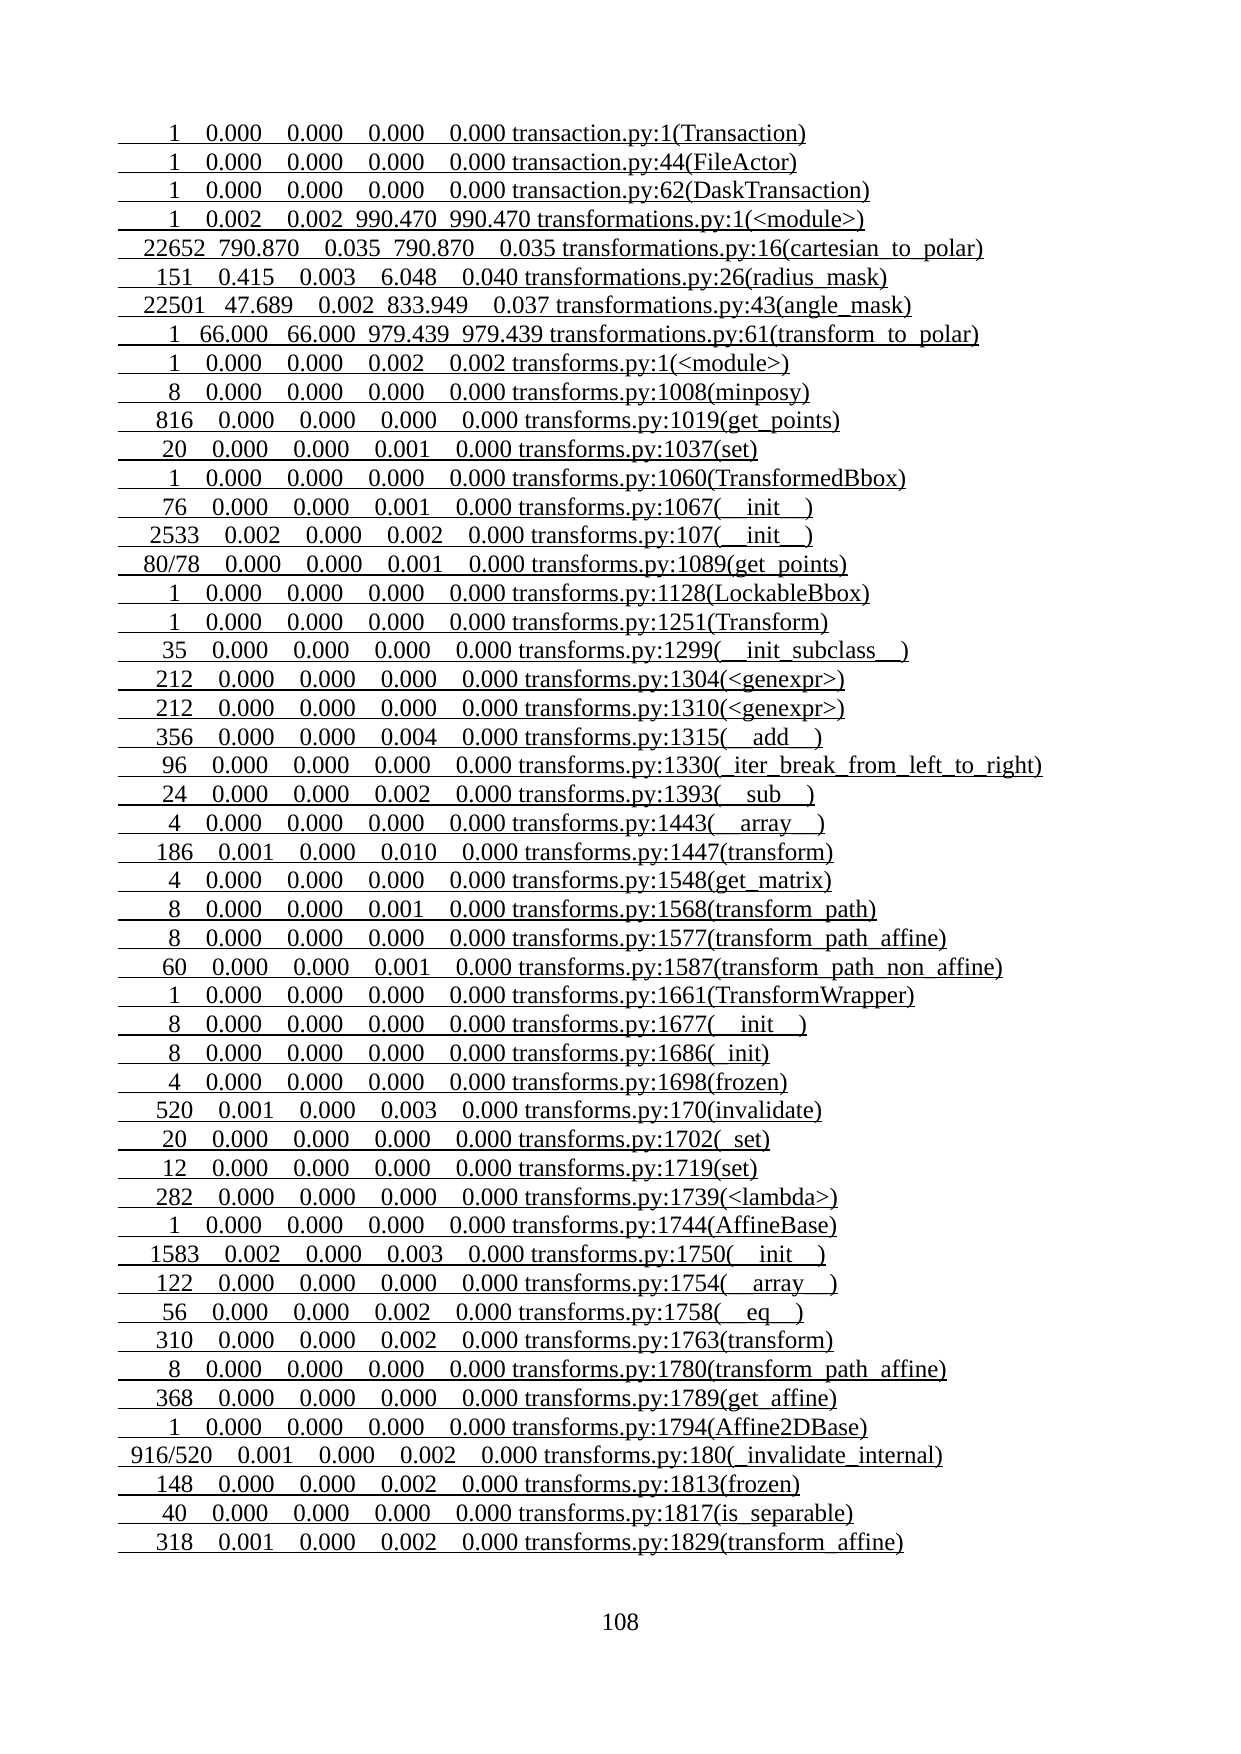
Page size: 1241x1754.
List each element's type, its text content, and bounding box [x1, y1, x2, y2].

text 356 0.000 0.000 0.004 0.000 transforms.py:1315(__add__) [118, 722, 1122, 751]
text 1 66.000 66.000 979.439 979.439 transformations.py:61(transform_to_polar) [118, 319, 1122, 348]
text 186 0.001 0.000 0.010 0.000 transforms.py:1447(transform) [118, 837, 1122, 866]
text 282 0.000 0.000 0.000 0.000 transforms.py:1739(<lambda>) [118, 1182, 1122, 1211]
text 4 0.000 0.000 0.000 0.000 transforms.py:1698(frozen) [118, 1067, 1122, 1096]
text 212 0.000 0.000 0.000 0.000 transforms.py:1310(<genexpr>) [118, 693, 1122, 722]
text 1 0.000 0.000 0.000 0.000 transforms.py:1744(AffineBase) [118, 1211, 1122, 1239]
text 35 0.000 0.000 0.000 0.000 transforms.py:1299(__init_subclass__) [118, 636, 1122, 664]
text 1 0.000 0.000 0.002 0.002 transforms.py:1(<module>) [118, 348, 1122, 377]
text 1 0.000 0.000 0.000 0.000 transforms.py:1128(LockableBbox) [118, 578, 1122, 607]
text 148 0.000 0.000 0.002 0.000 transforms.py:1813(frozen) [118, 1469, 1122, 1498]
text 20 0.000 0.000 0.001 0.000 transforms.py:1037(set) [118, 434, 1122, 463]
text 8 0.000 0.000 0.000 0.000 transforms.py:1780(transform_path_affine) [118, 1354, 1122, 1383]
text 8 0.000 0.000 0.000 0.000 transforms.py:1677(__init__) [118, 1009, 1122, 1038]
text 8 0.000 0.000 0.001 0.000 transforms.py:1568(transform_path) [118, 894, 1122, 923]
text 76 0.000 0.000 0.001 0.000 transforms.py:1067(__init__) [118, 492, 1122, 521]
text 122 0.000 0.000 0.000 0.000 transforms.py:1754(__array__) [118, 1268, 1122, 1297]
text 368 0.000 0.000 0.000 0.000 transforms.py:1789(get_affine) [118, 1383, 1122, 1412]
text 1 0.000 0.000 0.000 0.000 transforms.py:1794(Affine2DBase) [118, 1412, 1122, 1441]
text 20 0.000 0.000 0.000 0.000 transforms.py:1702(_set) [118, 1124, 1122, 1153]
text 80/78 0.000 0.000 0.001 0.000 transforms.py:1089(get_points) [118, 549, 1122, 578]
text 2533 0.002 0.000 0.002 0.000 transforms.py:107(__init__) [118, 521, 1122, 549]
text 60 0.000 0.000 0.001 0.000 transforms.py:1587(transform_path_non_affine) [118, 952, 1122, 981]
text 520 0.001 0.000 0.003 0.000 transforms.py:170(invalidate) [118, 1096, 1122, 1124]
text 1 0.000 0.000 0.000 0.000 transaction.py:62(DaskTransaction) [118, 176, 1122, 204]
text 22501 47.689 0.002 833.949 0.037 transformations.py:43(angle_mask) [118, 291, 1122, 319]
text 96 0.000 0.000 0.000 0.000 transforms.py:1330(_iter_break_from_left_to_right) [118, 751, 1122, 779]
text 8 0.000 0.000 0.000 0.000 transforms.py:1008(minposy) [118, 377, 1122, 406]
text 916/520 0.001 0.000 0.002 0.000 transforms.py:180(_invalidate_internal) [118, 1441, 1122, 1469]
text 12 0.000 0.000 0.000 0.000 transforms.py:1719(set) [118, 1153, 1122, 1182]
text 310 0.000 0.000 0.002 0.000 transforms.py:1763(transform) [118, 1326, 1122, 1354]
text 4 0.000 0.000 0.000 0.000 transforms.py:1443(__array__) [118, 808, 1122, 837]
text 212 0.000 0.000 0.000 0.000 transforms.py:1304(<genexpr>) [118, 664, 1122, 693]
text 1 0.000 0.000 0.000 0.000 transforms.py:1060(TransformedBbox) [118, 463, 1122, 492]
text 151 0.415 0.003 6.048 0.040 transformations.py:26(radius_mask) [118, 262, 1122, 291]
text 22652 790.870 0.035 790.870 0.035 transformations.py:16(cartesian_to_polar) [118, 233, 1122, 262]
text 1 0.000 0.000 0.000 0.000 transaction.py:1(Transaction) [118, 118, 1122, 147]
text 1 0.002 0.002 990.470 990.470 transformations.py:1(<module>) [118, 204, 1122, 233]
text 1583 0.002 0.000 0.003 0.000 transforms.py:1750(__init__) [118, 1239, 1122, 1268]
text 4 0.000 0.000 0.000 0.000 transforms.py:1548(get_matrix) [118, 866, 1122, 894]
text 56 0.000 0.000 0.002 0.000 transforms.py:1758(__eq__) [118, 1297, 1122, 1326]
text 8 0.000 0.000 0.000 0.000 transforms.py:1686(_init) [118, 1038, 1122, 1067]
text 40 0.000 0.000 0.000 0.000 transforms.py:1817(is_separable) [118, 1498, 1122, 1527]
text 1 0.000 0.000 0.000 0.000 transaction.py:44(FileActor) [118, 147, 1122, 176]
text 24 0.000 0.000 0.002 0.000 transforms.py:1393(__sub__) [118, 779, 1122, 808]
text 1 0.000 0.000 0.000 0.000 transforms.py:1661(TransformWrapper) [118, 981, 1122, 1009]
text 1 0.000 0.000 0.000 0.000 transforms.py:1251(Transform) [118, 607, 1122, 636]
text 318 0.001 0.000 0.002 0.000 transforms.py:1829(transform_affine) [118, 1527, 1122, 1556]
text 816 0.000 0.000 0.000 0.000 transforms.py:1019(get_points) [118, 406, 1122, 434]
text 8 0.000 0.000 0.000 0.000 transforms.py:1577(transform_path_affine) [118, 923, 1122, 952]
